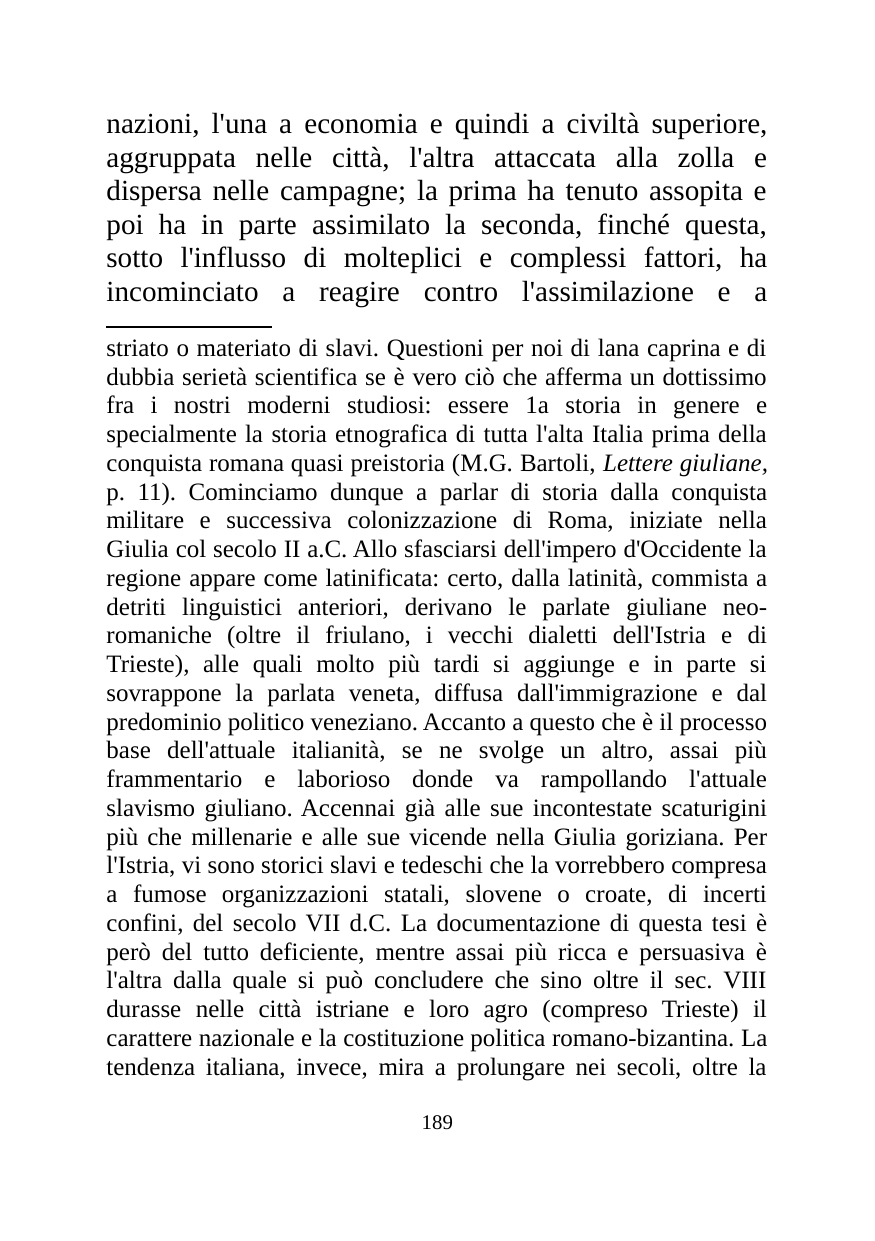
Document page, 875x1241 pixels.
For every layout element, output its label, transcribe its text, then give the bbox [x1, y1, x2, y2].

text nazioni, l'una a economia e quindi a civiltà superiore, aggruppata nelle città, l'altra attaccata alla zolla e dispersa nelle campagne; la prima ha tenuto assopita e poi ha in parte assimilato la seconda, finché questa, sotto l'influsso di molteplici e complessi fattori, ha incominciato a reagire contro l'assimilazione e a [106, 106, 768, 307]
text striato o materiato di slavi. Questioni per noi di lana caprina e di dubbia serietà scientifica se è vero ciò che afferma un dottissimo fra i nostri moderni studiosi: essere 1a storia in genere e specialmente la storia etnografica di tutta l'alta Italia prima della conquista romana quasi preistoria (M.G. Bartoli, Lettere giuliane, p. 11). Cominciamo dunque a parlar di storia dalla conquista militare e successiva colonizzazione di Roma, iniziate nella Giulia col secolo II a.C. Allo sfasciarsi dell'impero d'Occidente la regione appare come latinificata: certo, dalla latinità, commista a detriti linguistici anteriori, derivano le parlate giuliane neo-romaniche (oltre il friulano, i vecchi dialetti dell'Istria e di Trieste), alle quali molto più tardi si aggiunge e in parte si sovrappone la parlata veneta, diffusa dall'immigrazione e dal predominio politico veneziano. Accanto a questo che è il processo base dell'attuale italianità, se ne svolge un altro, assai più frammentario e laborioso donde va rampollando l'attuale slavismo giuliano. Accennai già alle sue incontestate scaturigini più che millenarie e alle sue vicende nella Giulia goriziana. Per l'Istria, vi sono storici slavi e tedeschi che la vorrebbero compresa a fumose organizzazioni statali, slovene o croate, di incerti confini, del secolo VII d.C. La documentazione di questa tesi è però del tutto deficiente, mentre assai più ricca e persuasiva è l'altra dalla quale si può concludere che sino oltre il sec. VIII durasse nelle città istriane e loro agro (compreso Trieste) il carattere nazionale e la costituzione politica romano-bizantina. La tendenza italiana, invece, mira a prolungare nei secoli, oltre la [106, 333, 768, 1080]
